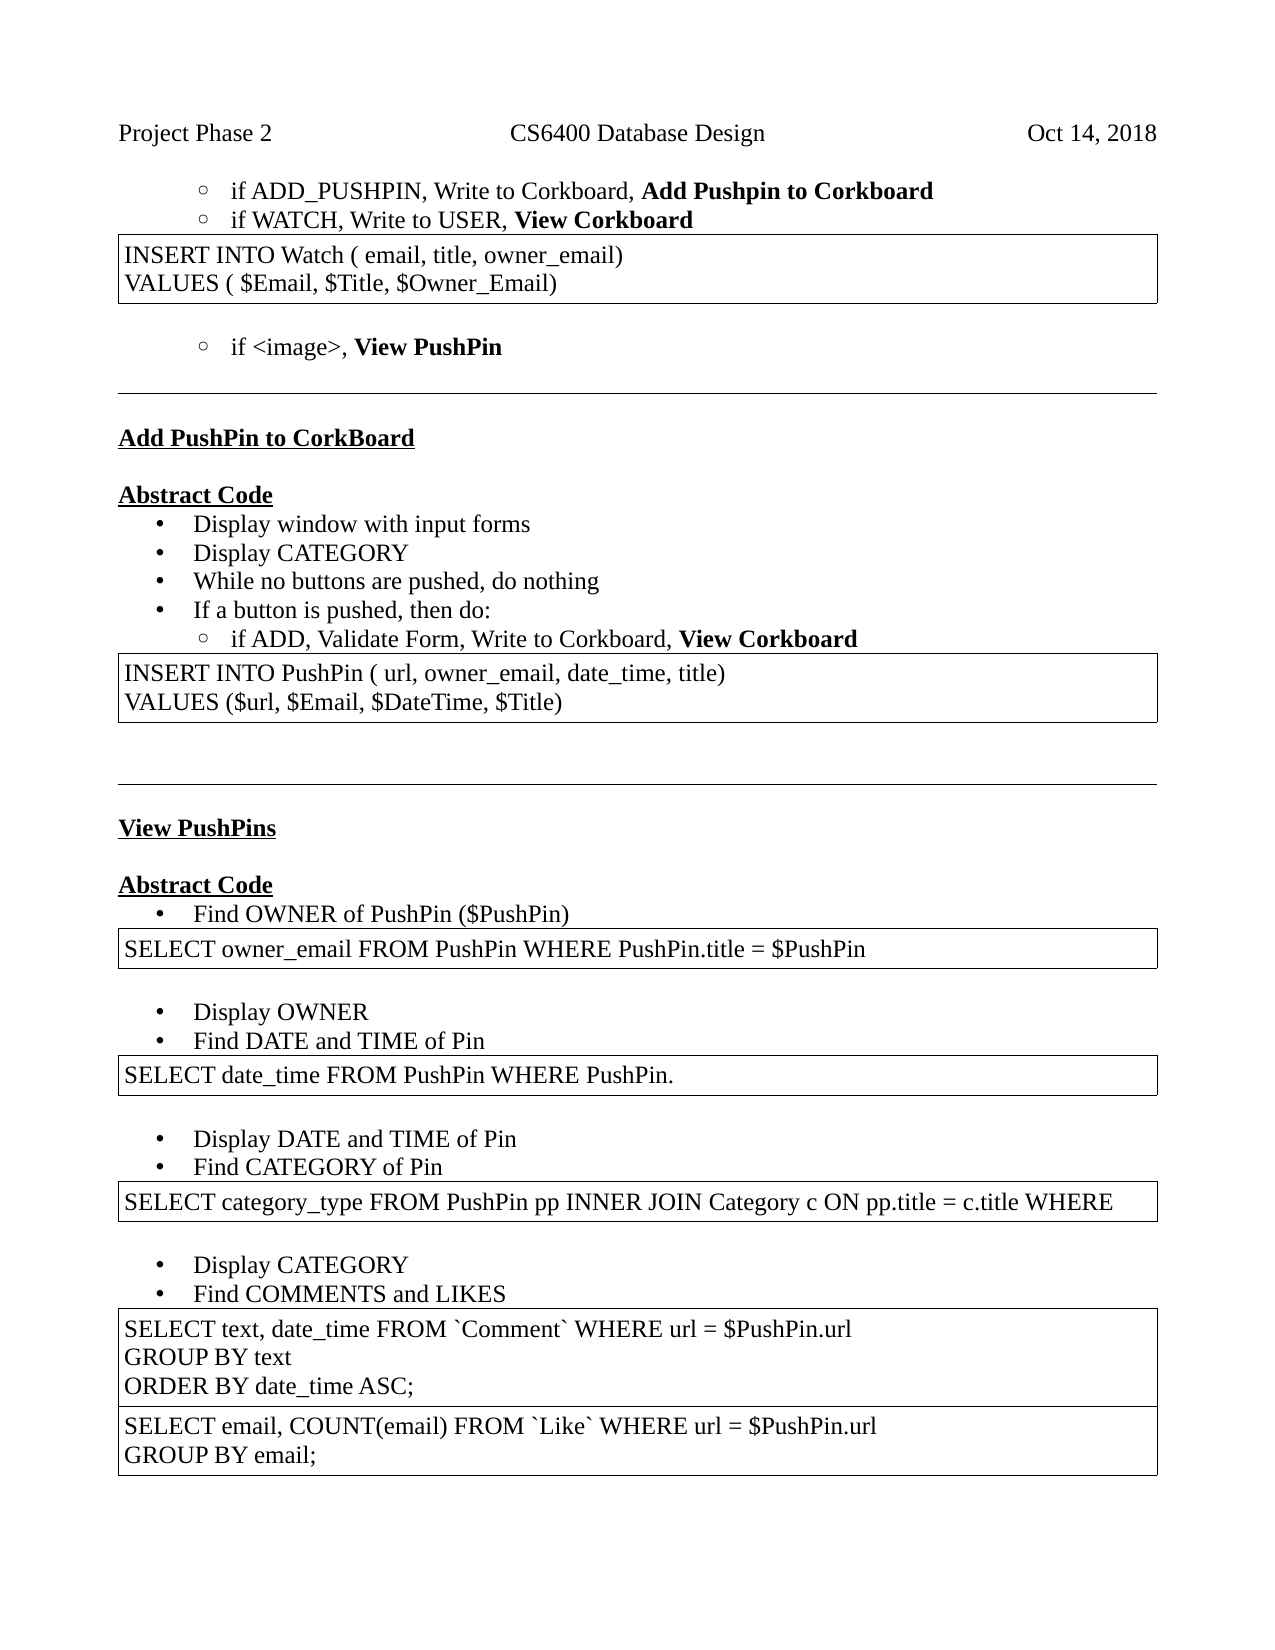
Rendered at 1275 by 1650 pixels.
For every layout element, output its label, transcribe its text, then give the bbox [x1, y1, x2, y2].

list While no buttons are pushed, do nothing [156, 566, 1157, 595]
list Display OWNER [156, 997, 1157, 1026]
text Abstract Code [118, 480, 1157, 509]
table_header SELECT owner_email FROM PushPin WHERE PushPin.title = $PushPin [119, 929, 1157, 968]
list Find DATE and TIME of Pin [156, 1026, 1157, 1054]
list Display CATEGORY [156, 538, 1157, 566]
list Display DATE and TIME of Pin [156, 1124, 1157, 1152]
table_header SELECT text, date_time FROM `Comment` WHERE url = $PushPin.url GROUP BY text ORDER BY date_time ASC; [119, 1309, 1157, 1406]
list if ADD, Validate Form, Write to Corkboard, View Corkboard [193, 624, 1157, 653]
text Abstract Code [118, 870, 1157, 899]
table_cell SELECT email, COUNT(email) FROM `Like` WHERE url = $PushPin.url GROUP BY email; [119, 1407, 1157, 1475]
list if WATCH, Write to USER, View Corkboard [193, 205, 1157, 234]
table_header SELECT date_time FROM PushPin WHERE PushPin. [119, 1056, 1157, 1095]
list If a button is pushed, then do: [156, 595, 1157, 624]
list Find OWNER of PushPin ($PushPin) [156, 899, 1157, 928]
table_header INSERT INTO PushPin ( url, owner_email, date_time, title) VALUES ($url, $Email, $DateTime, $Title) [119, 654, 1157, 722]
text View PushPins [118, 813, 1157, 842]
list if ADD_PUSHPIN, Write to Corkboard, Add Pushpin to Corkboard [193, 176, 1157, 205]
list Display window with input forms [156, 509, 1157, 538]
list Display CATEGORY [156, 1250, 1157, 1279]
list Find CATEGORY of Pin [156, 1152, 1157, 1181]
list if <image>, View PushPin [193, 332, 1157, 361]
text Add PushPin to CorkBoard [118, 423, 1157, 451]
table_header INSERT INTO Watch ( email, title, owner_email) VALUES ( $Email, $Title, $Owner_Email) [119, 235, 1157, 303]
table_header SELECT category_type FROM PushPin pp INNER JOIN Category c ON pp.title = c.title WHERE [119, 1182, 1157, 1221]
list Find COMMENTS and LIKES [156, 1279, 1157, 1308]
